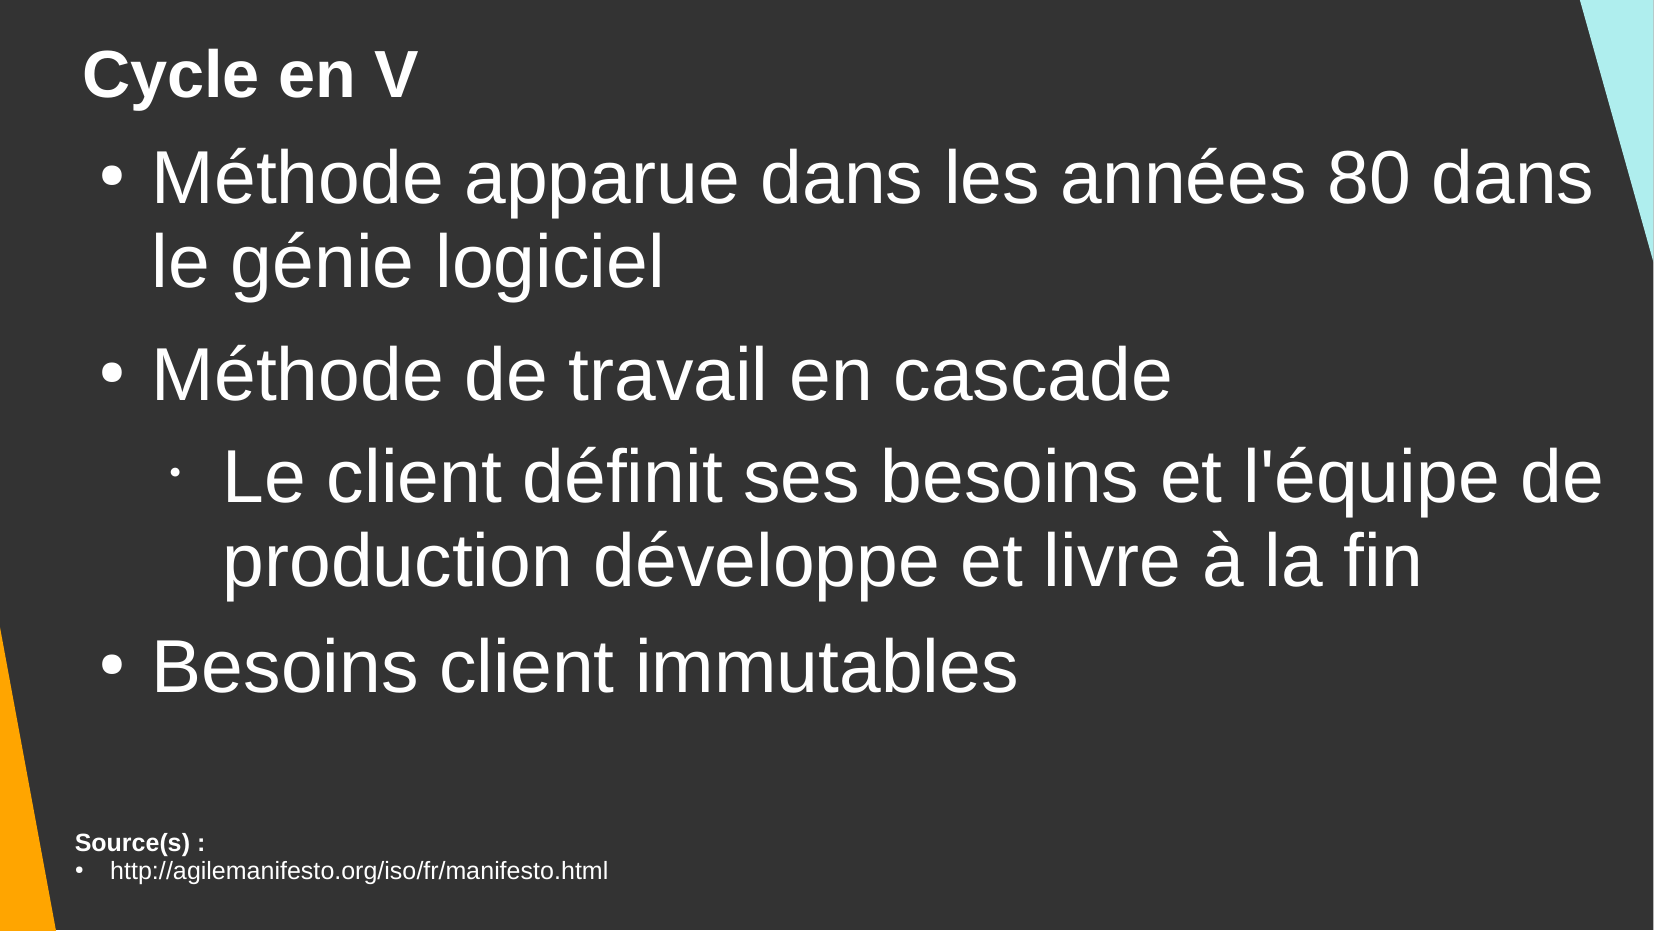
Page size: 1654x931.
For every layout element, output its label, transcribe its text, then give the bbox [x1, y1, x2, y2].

title Cycle en V [82, 37, 1571, 122]
text_box [0, 627, 57, 931]
text_box [1579, 0, 1654, 265]
list Méthode apparue dans les années 80 dans le génie logiciel Méthode de travail en cascade Le client définit ses besoins et l'équipe de production développe et livre à la fin Besoins client immutables [80, 135, 1620, 777]
text_box Source(s) : http://agilemanifesto.org/iso/fr/manifesto.html [59, 821, 1546, 920]
